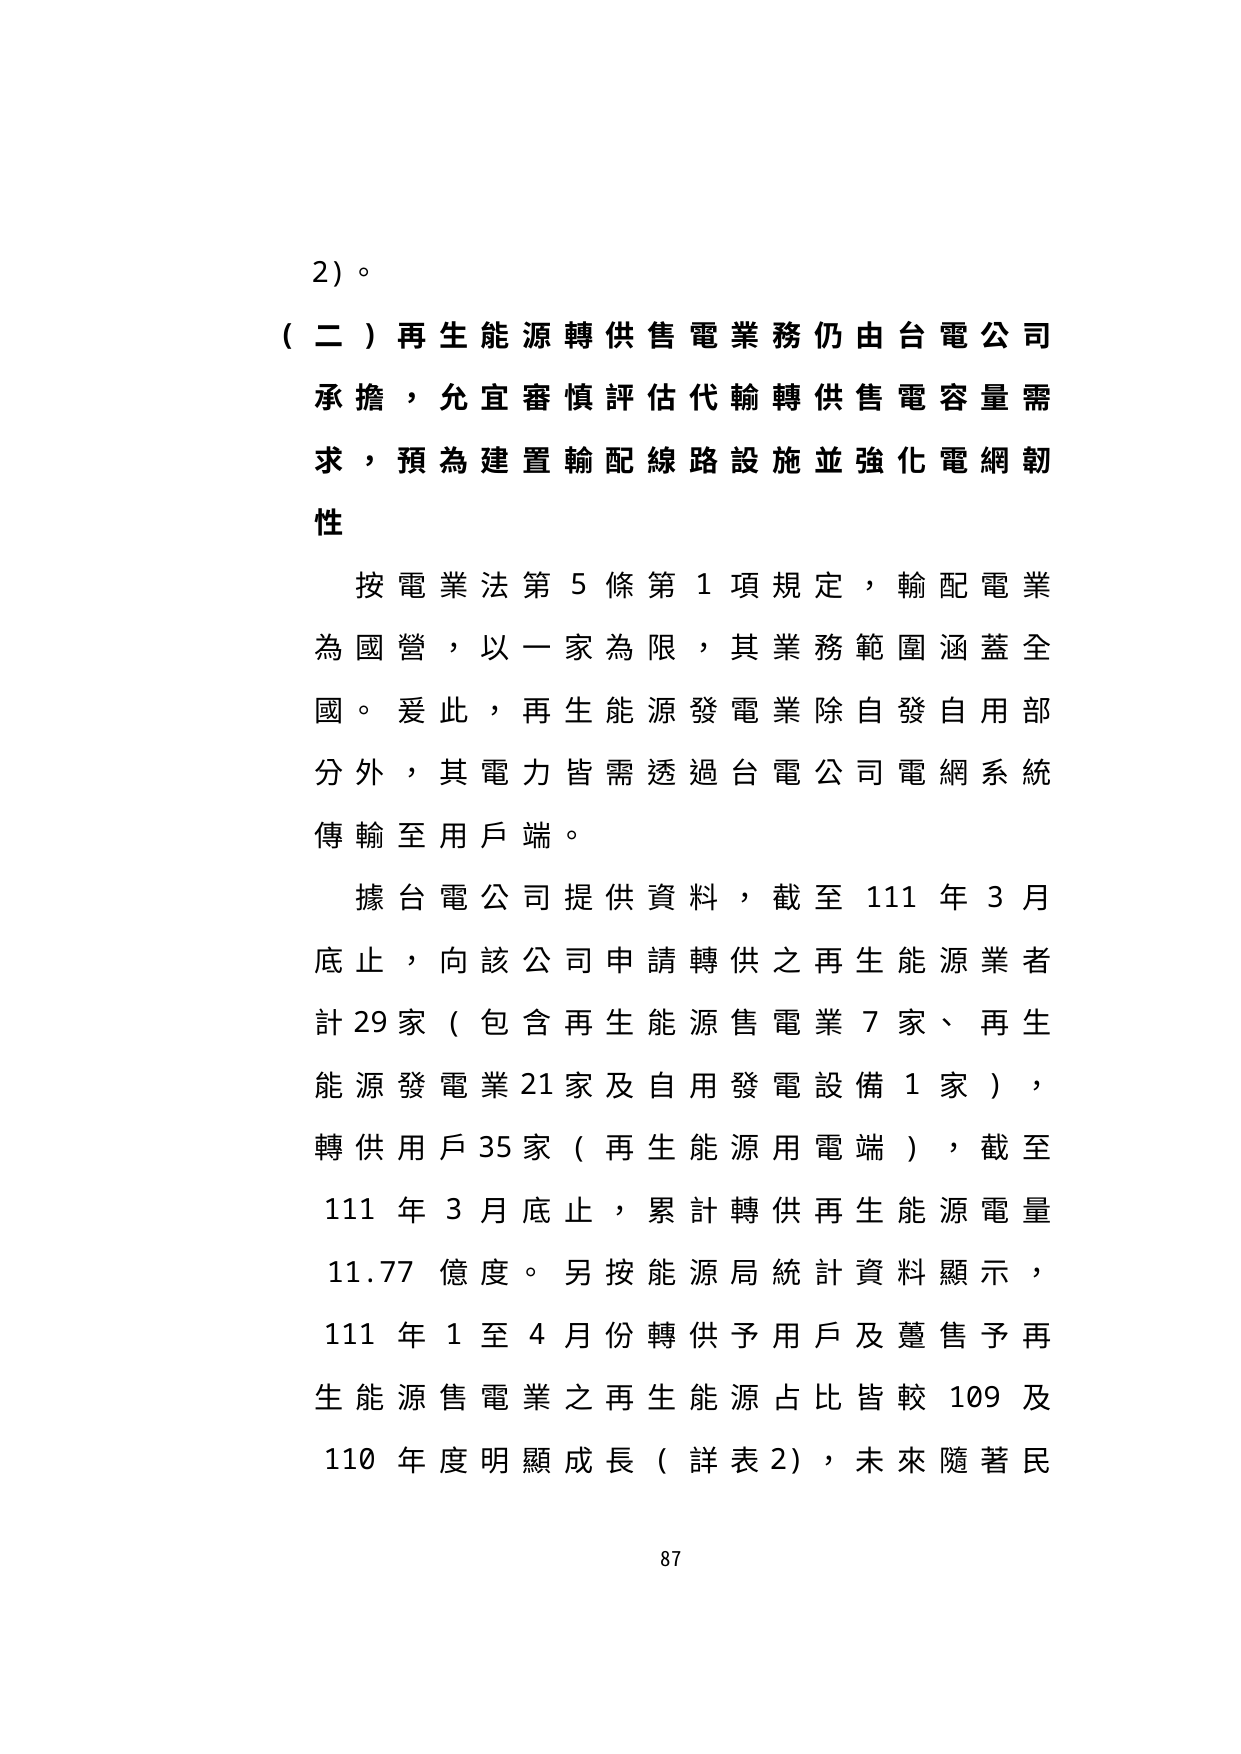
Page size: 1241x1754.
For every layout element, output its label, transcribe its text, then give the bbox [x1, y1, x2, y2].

text 據台電公司提供資料，截至111年3月底止，向該公司申請轉供之再生能源業者計29家(包含再生能源售電業7家、再生能源發電業21家及自用發電設備1家)，轉供用戶35家(再生能源用電端)，截至111年3月底止，累計轉供再生能源電量11.77億度。另按能源局統計資料顯示，111年1至4月份轉供予用戶及躉售予再生能源售電業之再生能源占比皆較109及110年度明顯成長(詳表2)，未來隨著民 [271, 854, 1058, 1479]
text 2)。 [271, 229, 1058, 292]
text 按電業法第5條第1項規定，輸配電業為國營，以一家為限，其業務範圍涵蓋全國。爰此，再生能源發電業除自發自用部分外，其電力皆需透過台電公司電網系統傳輸至用戶端。 [271, 542, 1058, 854]
text (二)再生能源轉供售電業務仍由台電公司承擔，允宜審慎評估代輸轉供售電容量需求，預為建置輸配線路設施並強化電網韌性 [242, 292, 1058, 542]
